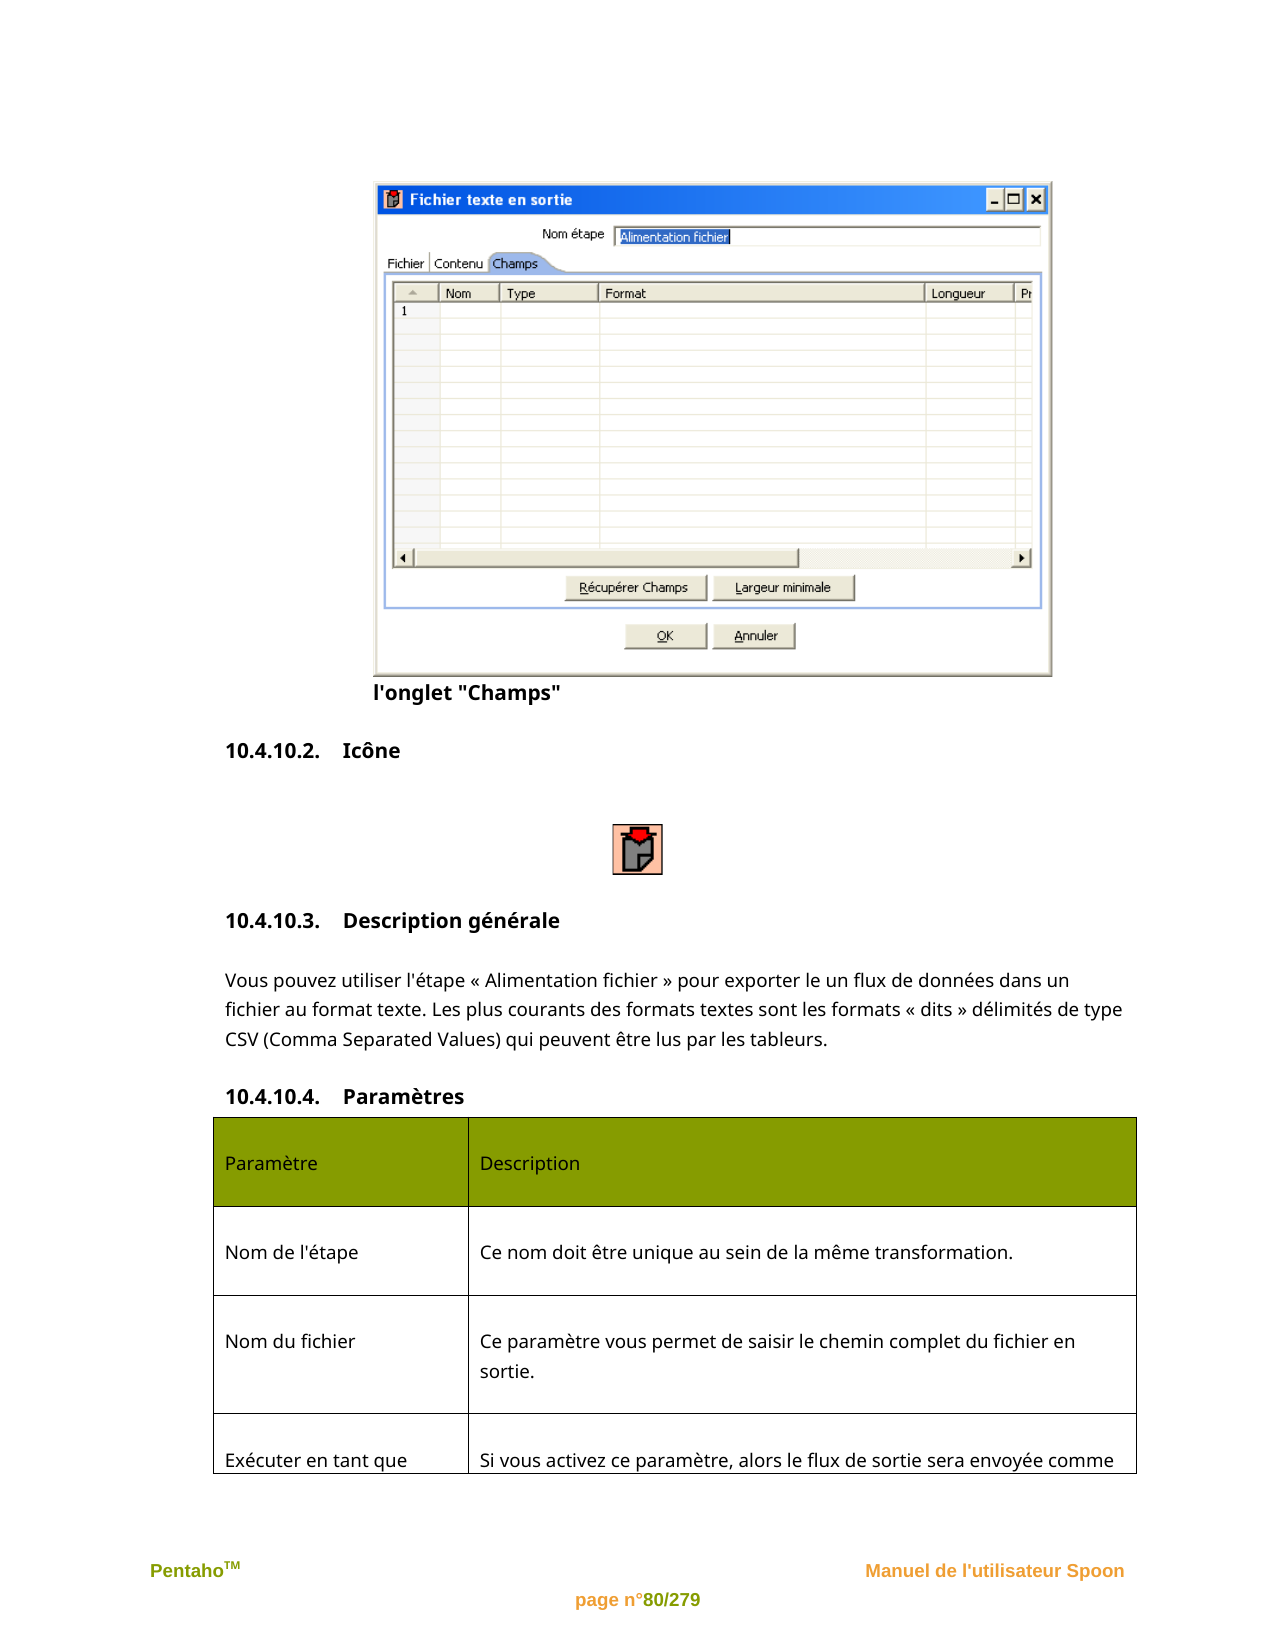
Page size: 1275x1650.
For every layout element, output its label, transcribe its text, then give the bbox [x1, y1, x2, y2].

table_header Paramètre [214, 1118, 468, 1206]
subtitle Icône [225, 678, 1125, 765]
table_cell Nom de l'étape [214, 1207, 468, 1295]
table_cell Nom du fichier [214, 1296, 468, 1413]
text l'onglet "Champs" [373, 677, 977, 706]
picture [373, 181, 1053, 677]
text Vous pouvez utiliser l'étape « Alimentation fichier » pour exporter le un flux de données dans un fichier au format texte. Les plus courants des formats textes sont les formats « dits » délimités de type CSV (Comma Separated Values) qui peuvent être lus par les tableurs. [225, 964, 1125, 1052]
table_cell Exécuter en tant que [214, 1414, 468, 1473]
subtitle Description générale [225, 907, 1125, 935]
table_cell Ce paramètre vous permet de saisir le chemin complet du fichier en sortie. [469, 1296, 1136, 1413]
subtitle Paramètres [225, 1081, 1125, 1110]
picture [612, 824, 663, 875]
table_header Description [469, 1118, 1136, 1206]
table_cell Ce nom doit être unique au sein de la même transformation. [469, 1207, 1136, 1295]
table_cell Si vous activez ce paramètre, alors le flux de sortie sera envoyée comme [469, 1414, 1136, 1473]
